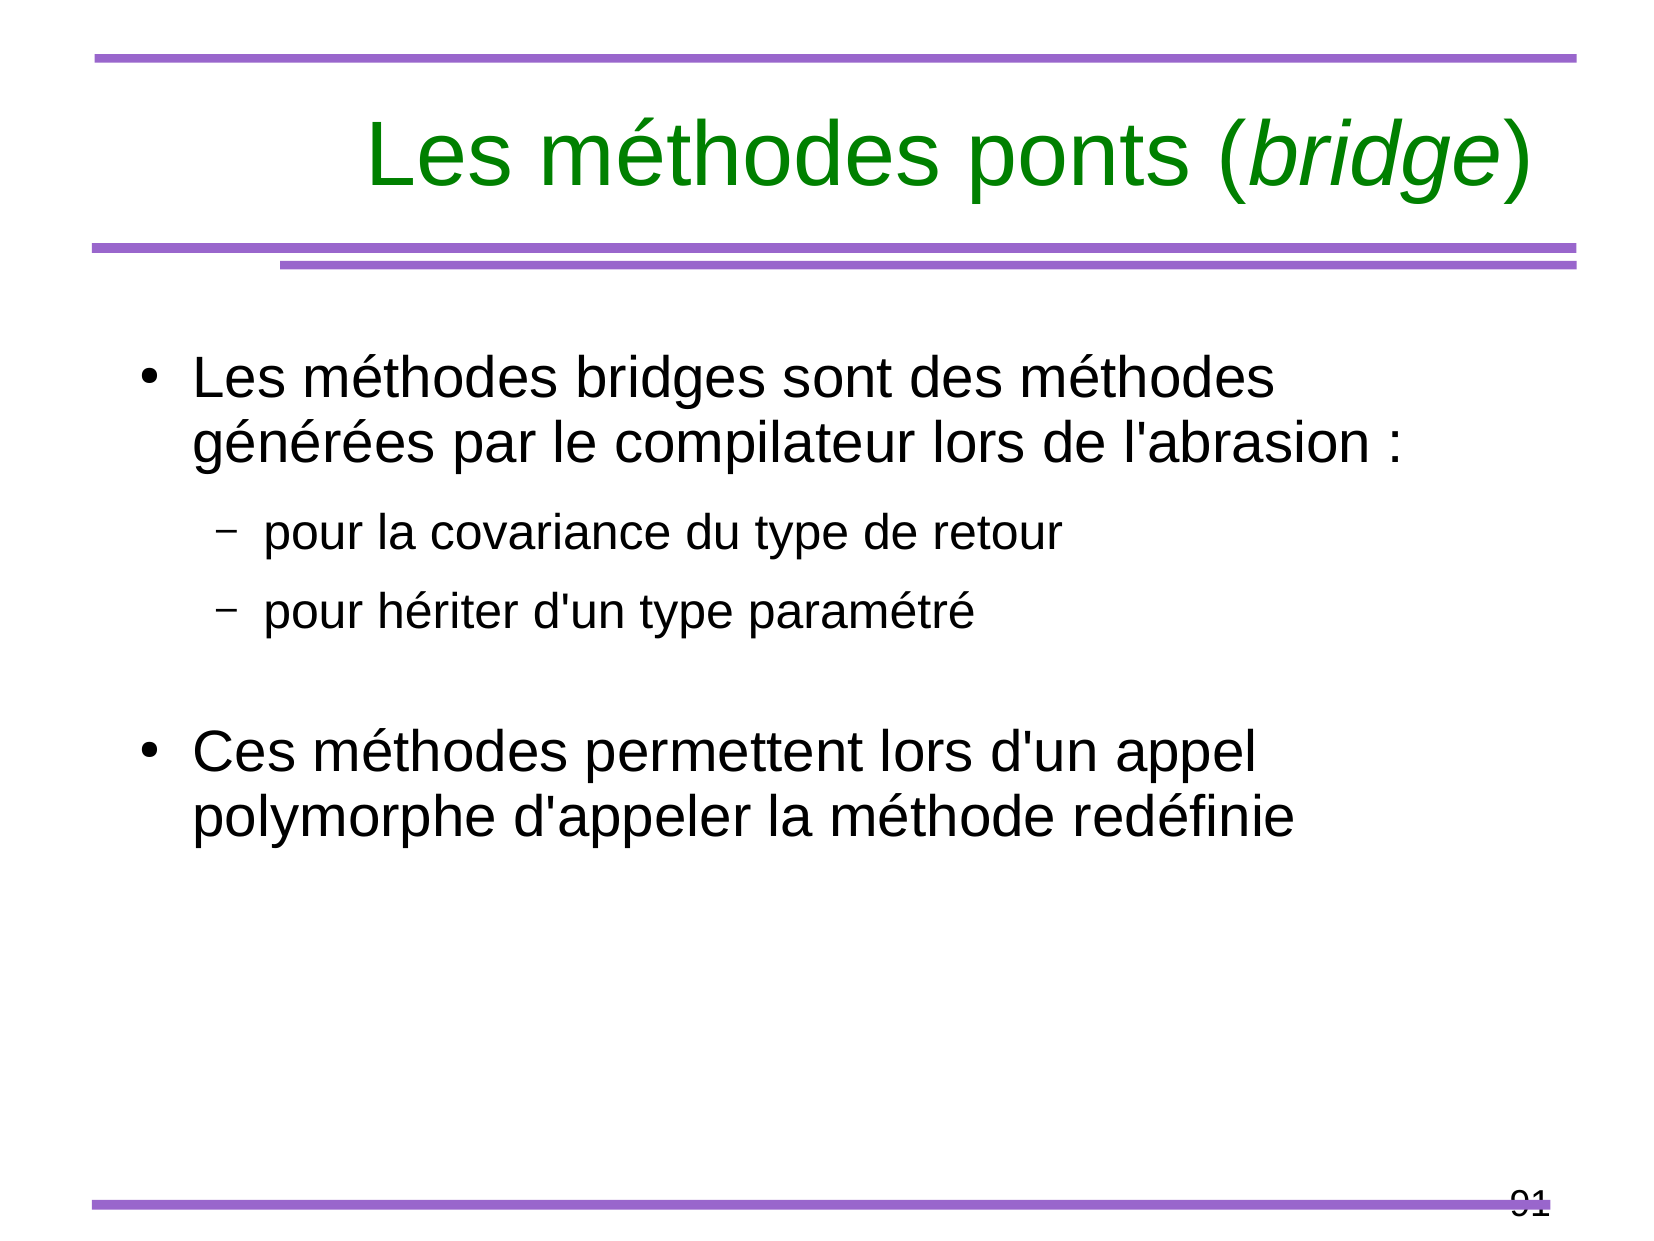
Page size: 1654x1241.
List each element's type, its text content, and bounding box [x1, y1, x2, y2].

list Les méthodes bridges sont des méthodes générées par le compilateur lors de l'abrasion : pour la covariance du type de retour pour hériter d'un type paramétré Ces méthodes permettent lors d'un appel polymorphe d'appeler la méthode redéfinie [121, 344, 1534, 849]
title Les méthodes ponts (bridge) [121, 49, 1534, 257]
